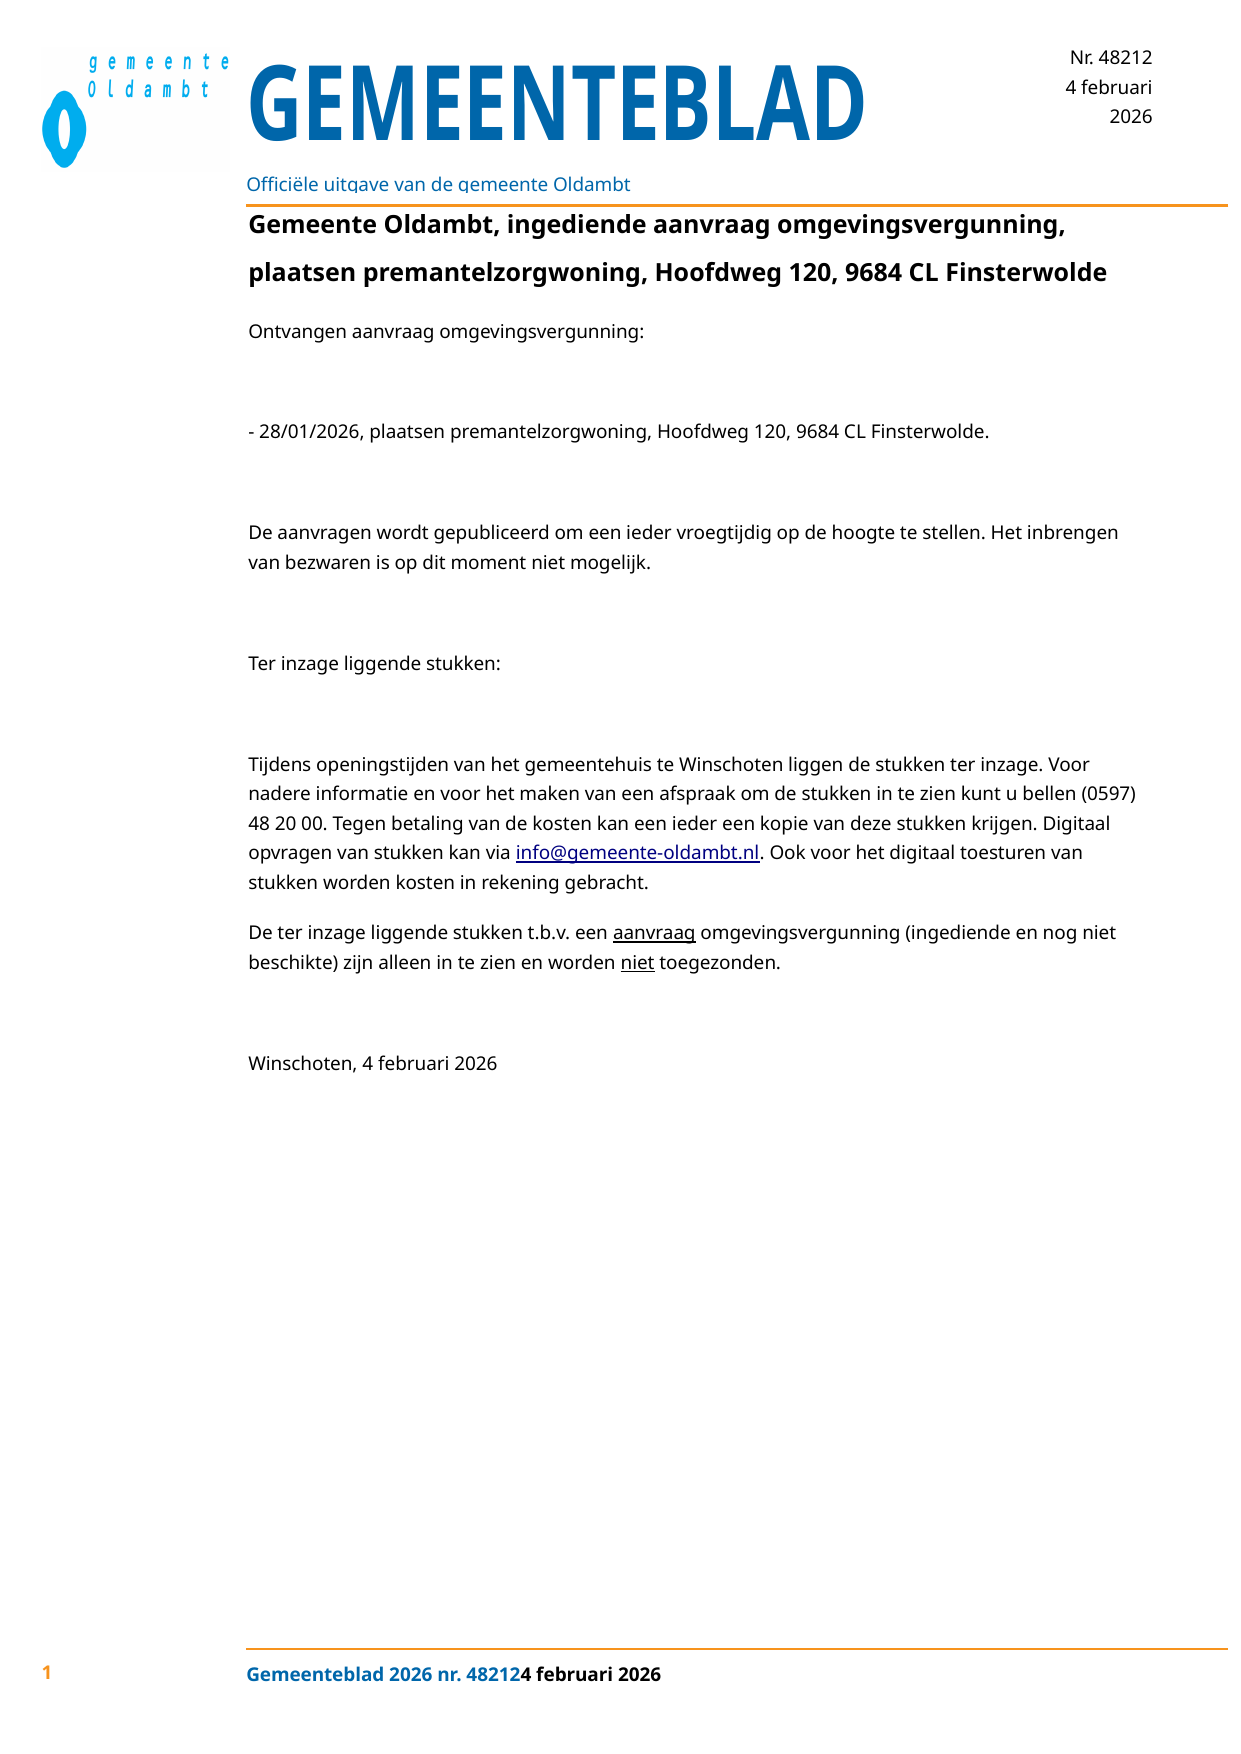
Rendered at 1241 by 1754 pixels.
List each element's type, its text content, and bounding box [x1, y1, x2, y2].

text Tijdens openingstijden van het gemeentehuis te Winschoten liggen de stukken ter inzage. Voor nadere informatie en voor het maken van een afspraak om de stukken in te zien kunt u bellen (0597) 48 20 00. Tegen betaling van de kosten kan een ieder een kopie van deze stukken krijgen. Digitaal opvragen van stukken kan via info@gemeente-oldambt.nl. Ook voor het digitaal toesturen van stukken worden kosten in rekening gebracht. [248, 751, 1152, 895]
picture [41, 47, 231, 172]
text Winschoten, 4 februari 2026 [248, 1050, 1152, 1076]
text De aanvragen wordt gepubliceerd om een ieder vroegtijdig op de hoogte te stellen. Het inbrengen van bezwaren is op dit moment niet mogelijk. [248, 519, 1152, 575]
text Ontvangen aanvraag omgevingsvergunning: [248, 318, 1152, 344]
text Ter inzage liggende stukken: [248, 650, 1152, 676]
text Gemeente Oldambt, ingediende aanvraag omgevingsvergunning, plaatsen premantelzorgwoning, Hoofdweg 120, 9684 CL Finsterwolde [248, 207, 1152, 288]
text - 28/01/2026, plaatsen premantelzorgwoning, Hoofdweg 120, 9684 CL Finsterwolde. [248, 419, 1152, 444]
text De ter inzage liggende stukken t.b.v. een aanvraag omgevingsvergunning (ingediende en nog niet beschikte) zijn alleen in te zien en worden niet toegezonden. [248, 919, 1152, 975]
